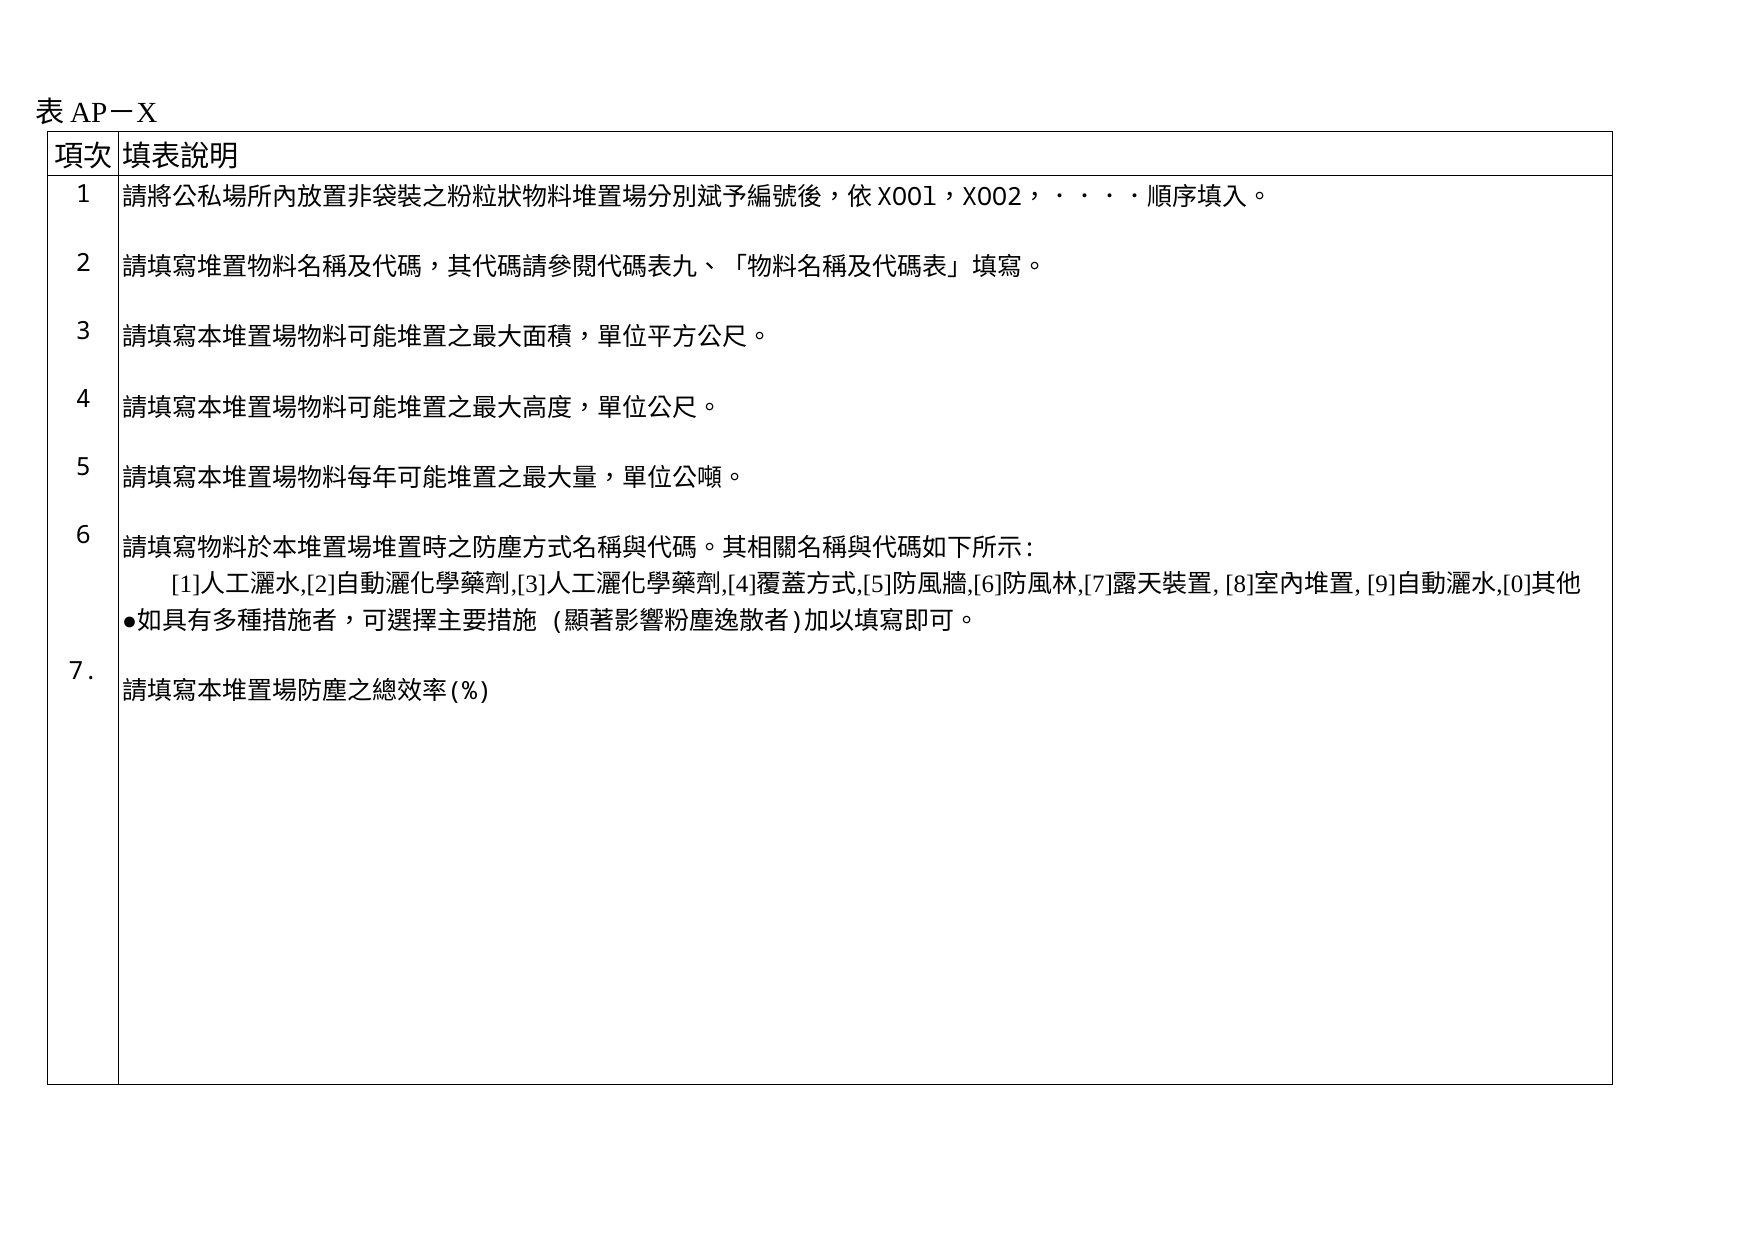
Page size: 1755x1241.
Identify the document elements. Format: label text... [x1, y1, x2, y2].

table_header 項次 [48, 132, 118, 175]
table_cell 請將公私場所內放置非袋裝之粉粒狀物料堆置場分別斌予編號後，依XOOl，XOO2，．．．．順序填入。 請填寫堆置物料名稱及代碼，其代碼請參閱代碼表九、「物料名稱及代碼表」填寫。 請填寫本堆置場物料可能堆置之最大面積，單位平方公尺。 請填寫本堆置場物料可能堆置之最大高度，單位公尺。 請填寫本堆置場物料每年可能堆置之最大量，單位公噸。 請填寫物料於本堆置場堆置時之防塵方式名稱與代碼。其相關名稱與代碼如下所示: [1]人工灑水,[2]自動灑化學藥劑,[3]人工灑化學藥劑,[4]覆蓋方式,[5]防風牆,[6]防風林,[7]露天裝置, [8]室內堆置, [9]自動灑水,[0]其他 ●如具有多種措施者，可選擇主要措施 (顯著影響粉塵逸散者)加以填寫即可。 請填寫本堆置場防塵之總效率(%) [119, 176, 1612, 1084]
table_header 填表說明 [119, 132, 1612, 175]
text 表AP－X [35, 89, 1695, 131]
table_cell 1 2 3 4 5 6 7. [48, 176, 118, 1084]
